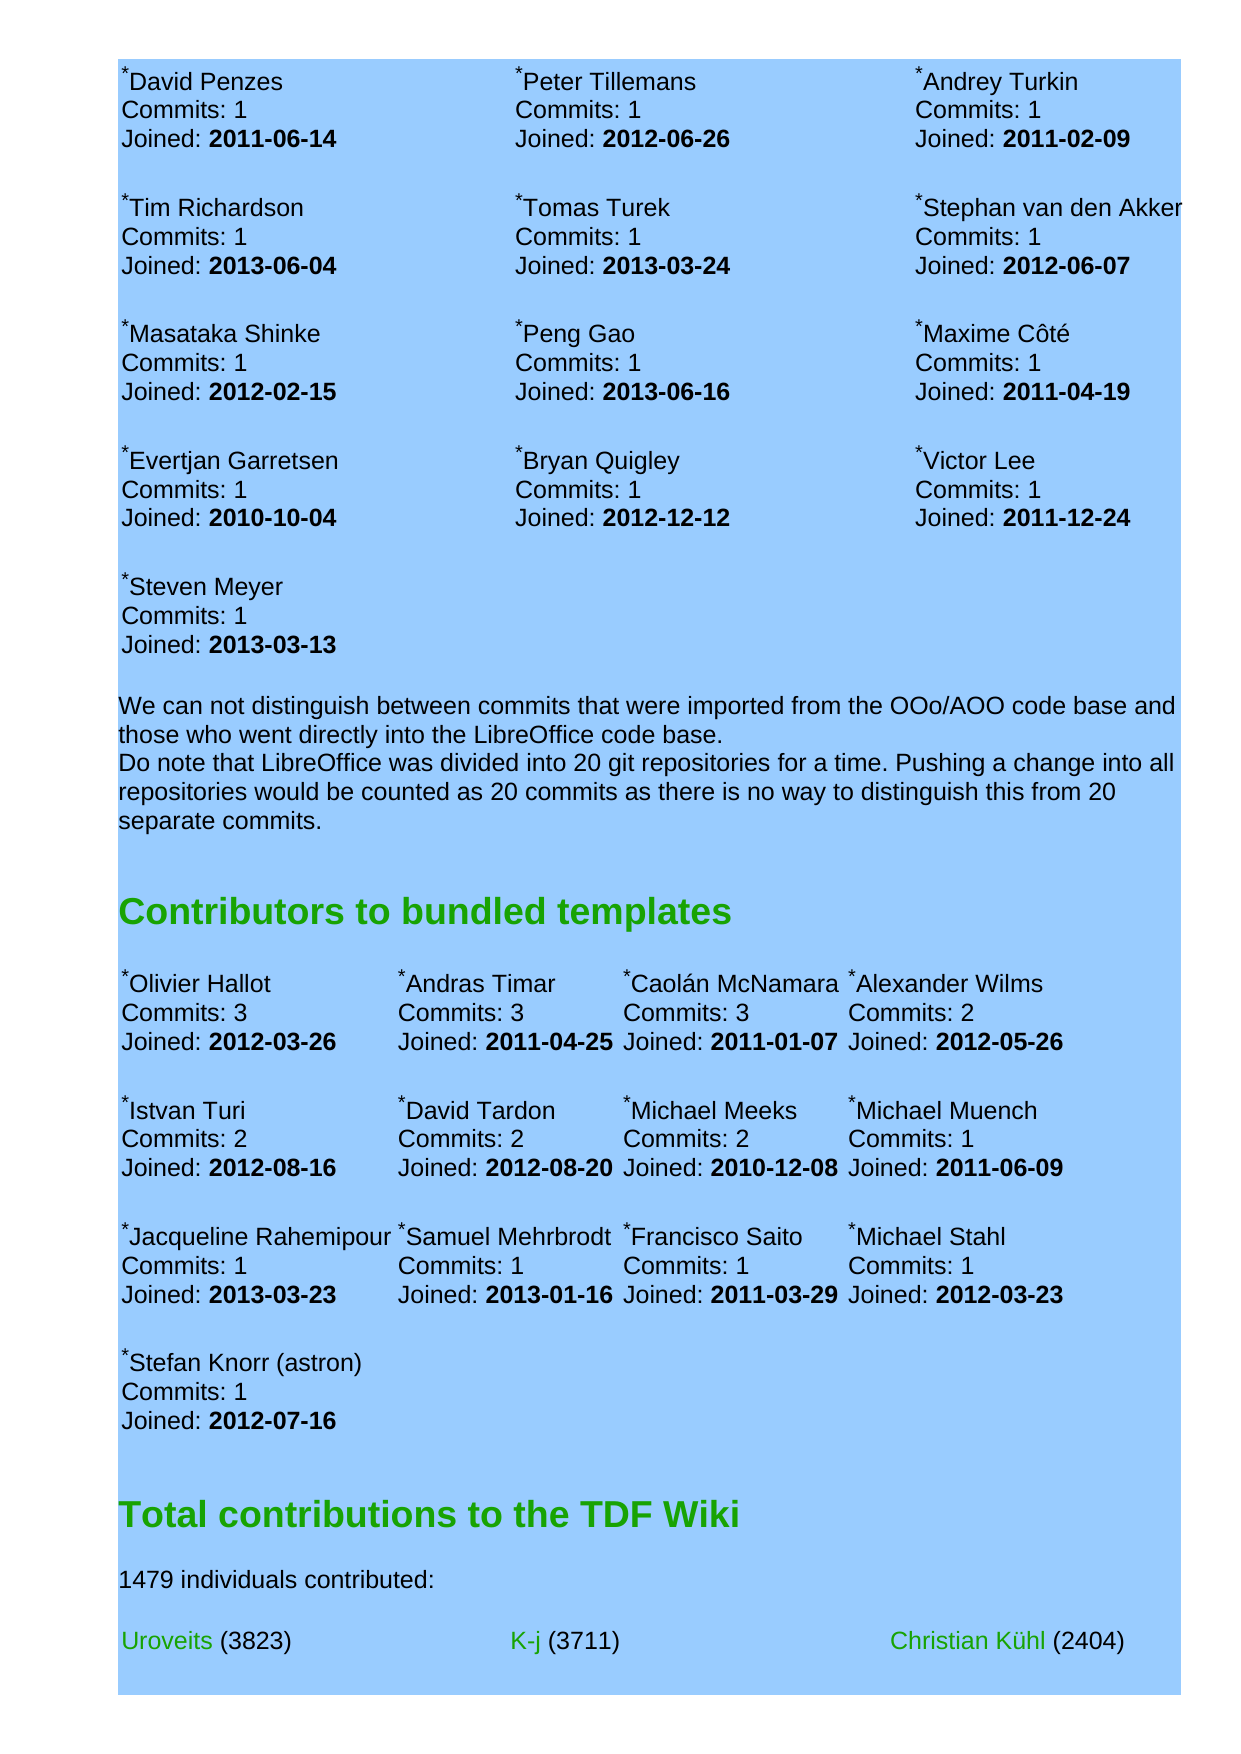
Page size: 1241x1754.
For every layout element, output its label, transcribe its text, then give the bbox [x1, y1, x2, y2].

table_cell *Tomas Turek Commits: 1 Joined: 2013-03-24 [512, 185, 912, 312]
table_cell *Victor Lee Commits: 1 Joined: 2011-12-24 [912, 438, 1240, 564]
table_header *Caolán McNamara Commits: 3 Joined: 2011-01-07 [620, 962, 845, 1088]
table_cell *Tim Richardson Commits: 1 Joined: 2013-06-04 [118, 185, 512, 312]
subtitle Contributors to bundled templates [118, 889, 1181, 932]
table_cell *Maxime Côté Commits: 1 Joined: 2011-04-19 [912, 312, 1240, 438]
table_cell *Bryan Quigley Commits: 1 Joined: 2012-12-12 [512, 438, 912, 564]
table_cell *Samuel Mehrbrodt Commits: 1 Joined: 2013-01-16 [395, 1214, 620, 1341]
table_header *Alexander Wilms Commits: 2 Joined: 2012-05-26 [845, 962, 1075, 1088]
table_header *Olivier Hallot Commits: 3 Joined: 2012-03-26 [118, 962, 395, 1088]
table_cell *Steven Meyer Commits: 1 Joined: 2013-03-13 [118, 565, 512, 691]
table_cell *Peng Gao Commits: 1 Joined: 2013-06-16 [512, 312, 912, 438]
table_header Christian Kühl (2404) [887, 1623, 1240, 1687]
table_header K-j (3711) [507, 1623, 887, 1687]
table_cell *Stephan van den Akker Commits: 1 Joined: 2012-06-07 [912, 185, 1240, 312]
table_cell *Andrey Turkin Commits: 1 Joined: 2011-02-09 [912, 59, 1240, 185]
table_cell *Francisco Saito Commits: 1 Joined: 2011-03-29 [620, 1214, 845, 1341]
text We can not distinguish between commits that were imported from the OOo/AOO code base and those who went directly into the LibreOffice code base. Do note that LibreOffice was divided into 20 git repositories for a time. Pushing a change into all repositories would be counted as 20 commits as there is no way to distinguish this from 20 separate commits. [118, 691, 1181, 834]
table_cell *Stefan Knorr (astron) Commits: 1 Joined: 2012-07-16 [118, 1341, 395, 1467]
table_cell *Evertjan Garretsen Commits: 1 Joined: 2010-10-04 [118, 438, 512, 564]
text 1479 individuals contributed: [118, 1565, 1181, 1593]
table_cell *Michael Stahl Commits: 1 Joined: 2012-03-23 [845, 1214, 1075, 1341]
table_cell *David Tardon Commits: 2 Joined: 2012-08-20 [395, 1088, 620, 1214]
table_cell *Istvan Turi Commits: 2 Joined: 2012-08-16 [118, 1088, 395, 1214]
table_cell [395, 1341, 1075, 1467]
table_header *Andras Timar Commits: 3 Joined: 2011-04-25 [395, 962, 620, 1088]
table_cell *Michael Meeks Commits: 2 Joined: 2010-12-08 [620, 1088, 845, 1214]
table_header Uroveits (3823) [118, 1623, 507, 1687]
table_cell *Jacqueline Rahemipour Commits: 1 Joined: 2013-03-23 [118, 1214, 395, 1341]
table_cell [512, 565, 1240, 691]
table_cell *Masataka Shinke Commits: 1 Joined: 2012-02-15 [118, 312, 512, 438]
table_cell *Peter Tillemans Commits: 1 Joined: 2012-06-26 [512, 59, 912, 185]
subtitle Total contributions to the TDF Wiki [118, 1492, 1181, 1535]
table_cell *Michael Muench Commits: 1 Joined: 2011-06-09 [845, 1088, 1075, 1214]
table_cell *David Penzes Commits: 1 Joined: 2011-06-14 [118, 59, 512, 185]
